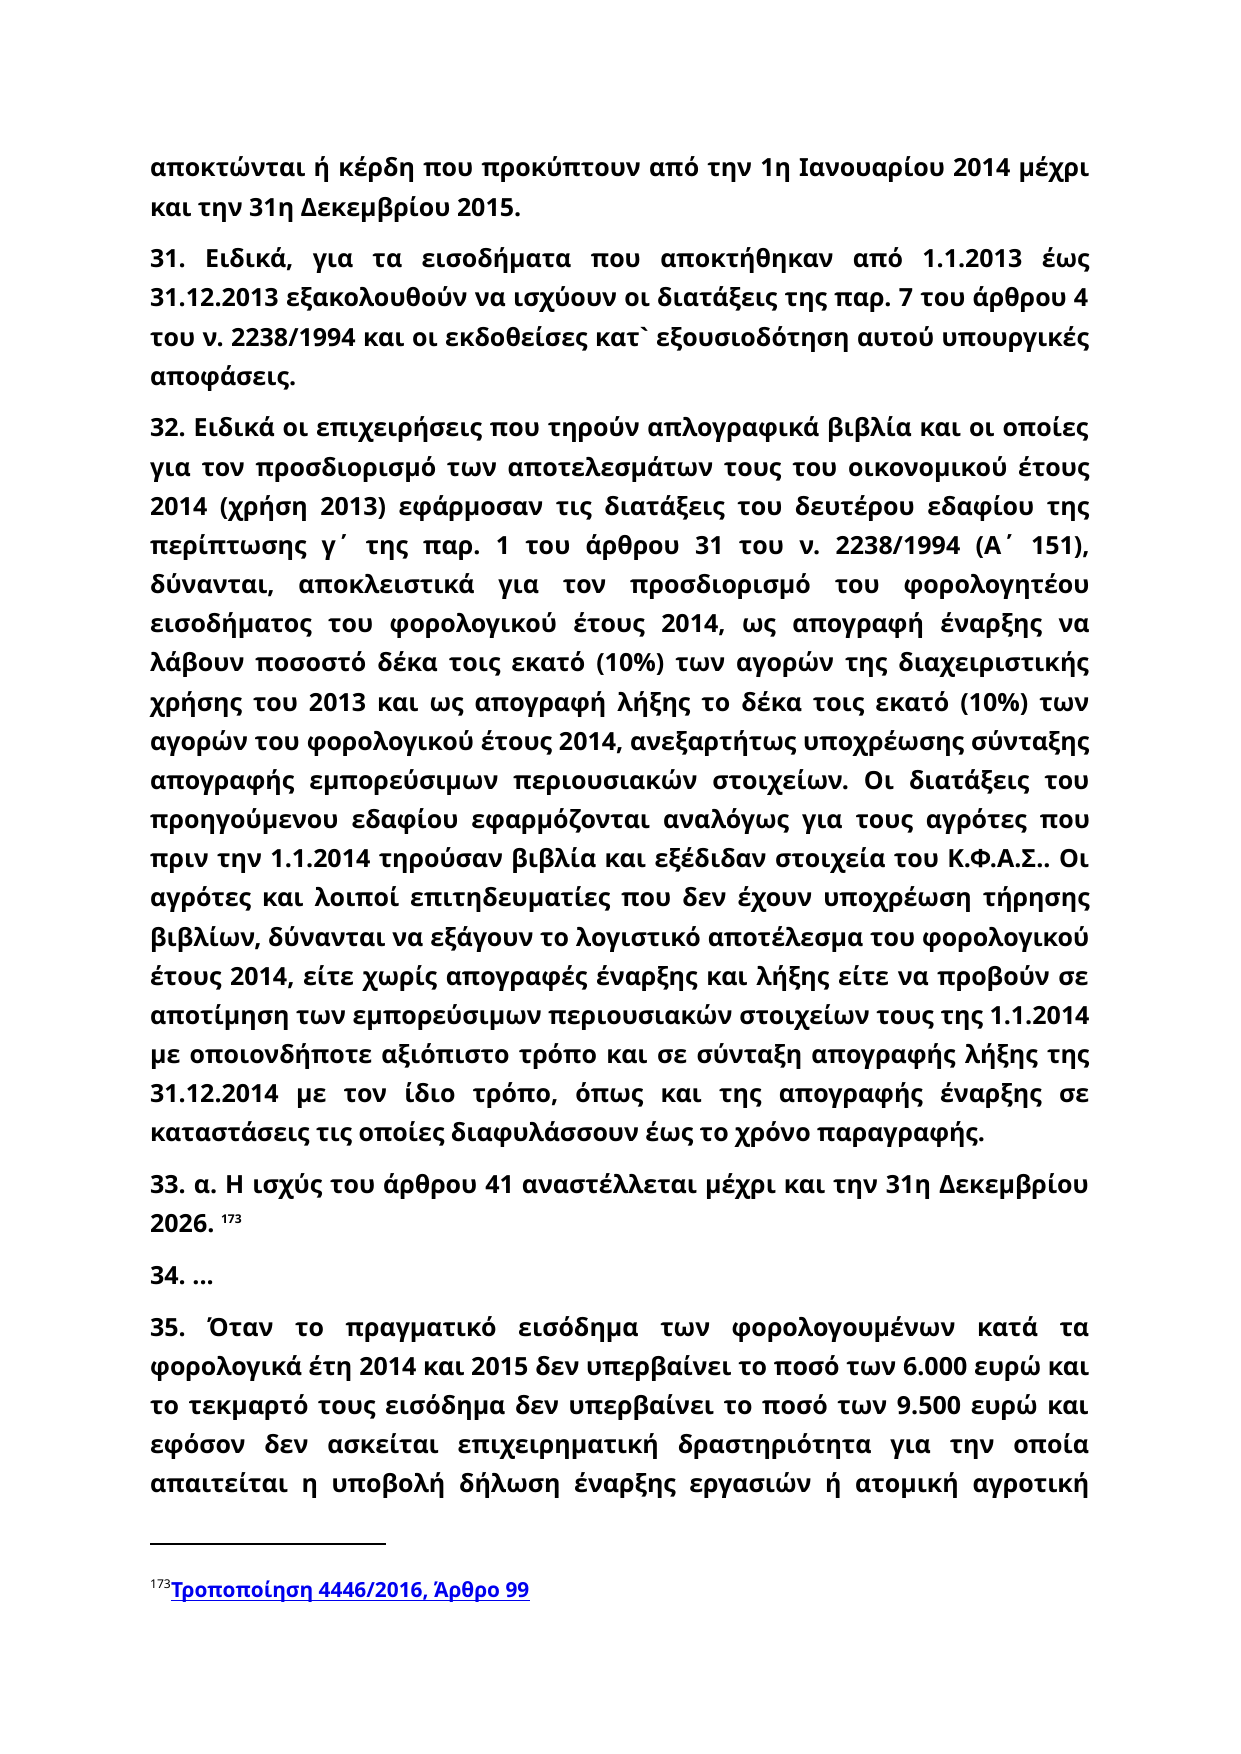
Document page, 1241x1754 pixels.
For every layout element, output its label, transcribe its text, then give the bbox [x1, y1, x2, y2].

text 35. Όταν το πραγματικό εισόδημα των φορολογουμένων κατά τα φορολογικά έτη 2014 και 2015 δεν υπερβαίνει το ποσό των 6.000 ευρώ και το τεκμαρτό τους εισόδημα δεν υπερβαίνει το ποσό των 9.500 ευρώ και εφόσον δεν ασκείται επιχειρηματική δραστηριότητα για την οποία απαιτείται η υποβολή δήλωση έναρξης εργασιών ή ατομική αγροτική [150, 1309, 1090, 1500]
text 34. ... [150, 1257, 1090, 1292]
text αποκτώνται ή κέρδη που προκύπτουν από την 1η Ιανουαρίου 2014 μέχρι και την 31η Δεκεμβρίου 2015. [150, 150, 1090, 223]
text 31. Ειδικά, για τα εισοδήματα που αποκτήθηκαν από 1.1.2013 έως 31.12.2013 εξακολουθούν να ισχύουν οι διατάξεις της παρ. 7 του άρθρου 4 του ν. 2238/1994 και οι εκδοθείσες κατ` εξουσιοδότηση αυτού υπουργικές αποφάσεις. [150, 241, 1090, 392]
text 32. Ειδικά οι επιχειρήσεις που τηρούν απλογραφικά βιβλία και οι οποίες για τον προσδιορισμό των αποτελεσμάτων τους του οικονομικού έτους 2014 (χρήση 2013) εφάρμοσαν τις διατάξεις του δευτέρου εδαφίου της περίπτωσης γ΄ της παρ. 1 του άρθρου 31 του ν. 2238/1994 (Α΄ 151), δύνανται, αποκλειστικά για τον προσδιορισμό του φορολογητέου εισοδήματος του φορολογικού έτους 2014, ως απογραφή έναρξης να λάβουν ποσοστό δέκα τοις εκατό (10%) των αγορών της διαχειριστικής χρήσης του 2013 και ως απογραφή λήξης το δέκα τοις εκατό (10%) των αγορών του φορολογικού έτους 2014, ανεξαρτήτως υποχρέωσης σύνταξης απογραφής εμπορεύσιμων περιουσιακών στοιχείων. Οι διατάξεις του προηγούμενου εδαφίου εφαρμόζονται αναλόγως για τους αγρότες που πριν την 1.1.2014 τηρούσαν βιβλία και εξέδιδαν στοιχεία του Κ.Φ.Α.Σ.. Οι αγρότες και λοιποί επιτηδευματίες που δεν έχουν υποχρέωση τήρησης βιβλίων, δύνανται να εξάγουν το λογιστικό αποτέλεσμα του φορολογικού έτους 2014, είτε χωρίς απογραφές έναρξης και λήξης είτε να προβούν σε αποτίμηση των εμπορεύσιμων περιουσιακών στοιχείων τους της 1.1.2014 με οποιονδήποτε αξιόπιστο τρόπο και σε σύνταξη απογραφής λήξης της 31.12.2014 με τον ίδιο τρόπο, όπως και της απογραφής έναρξης σε καταστάσεις τις οποίες διαφυλάσσουν έως το χρόνο παραγραφής. [150, 410, 1090, 1149]
text Τροποποίηση 4446/2016, Άρθρο 99 [150, 1576, 1090, 1604]
text 33. α. Η ισχύς του άρθρου 41 αναστέλλεται μέχρι και την 31η Δεκεμβρίου 2026. [150, 1167, 1090, 1240]
